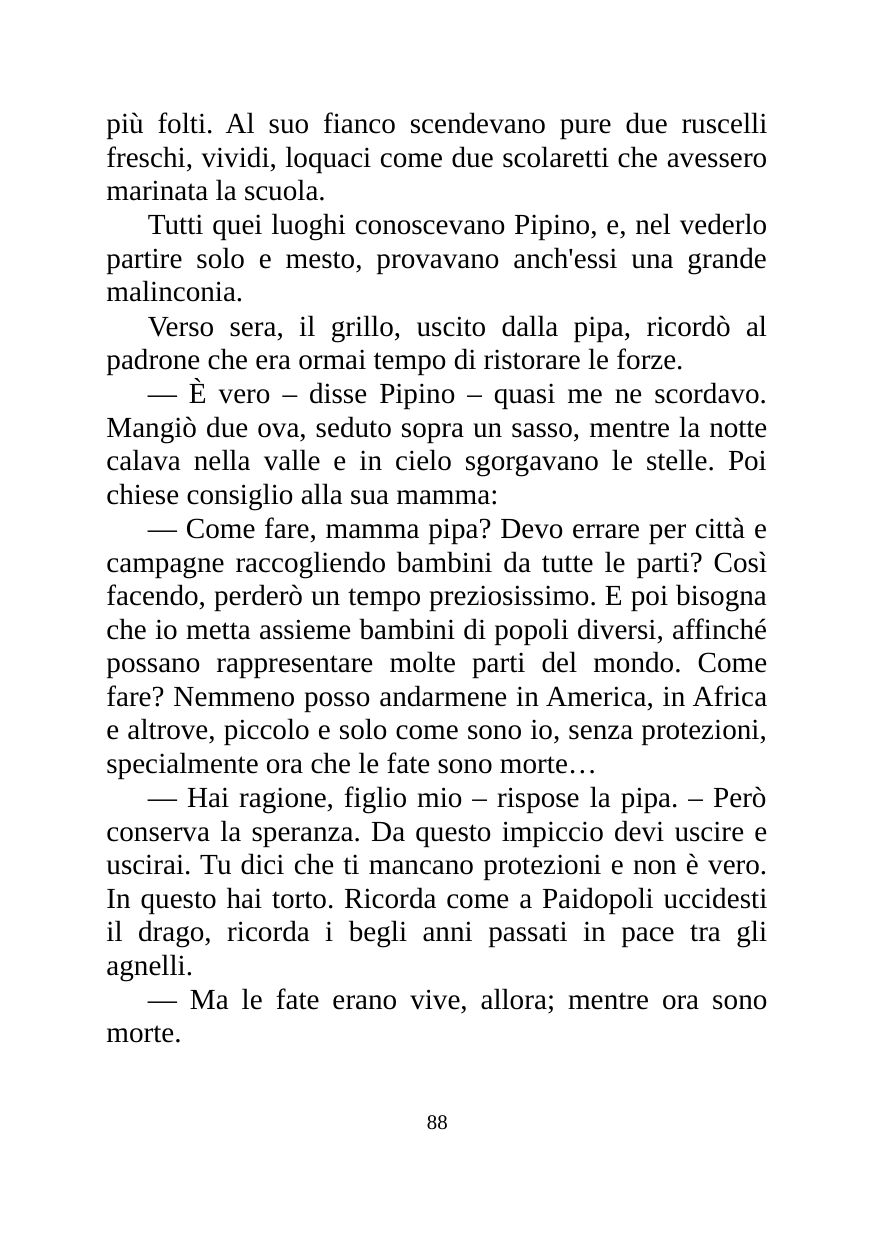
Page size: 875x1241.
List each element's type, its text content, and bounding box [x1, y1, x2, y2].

text — Come fare, mamma pipa? Devo errare per città e campagne raccogliendo bambini da tutte le parti? Così facendo, perderò un tempo preziosissimo. E poi bisogna che io metta assieme bambini di popoli diversi, affinché possano rappresentare molte parti del mondo. Come fare? Nemmeno posso andarmene in America, in Africa e altrove, piccolo e solo come sono io, senza protezioni, specialmente ora che le fate sono morte… [106, 511, 768, 779]
text — È vero – disse Pipino – quasi me ne scordavo. Mangiò due ova, seduto sopra un sasso, mentre la notte calava nella valle e in cielo sgorgavano le stelle. Poi chiese consiglio alla sua mamma: [106, 376, 768, 511]
text Verso sera, il grillo, uscito dalla pipa, ricordò al padrone che era ormai tempo di ristorare le forze. [106, 309, 768, 376]
text — Hai ragione, figlio mio – rispose la pipa. – Però conserva la speranza. Da questo impiccio devi uscire e uscirai. Tu dici che ti mancano protezioni e non è vero. In questo hai torto. Ricorda come a Paidopoli uccidesti il drago, ricorda i begli anni passati in pace tra gli agnelli. [106, 780, 768, 981]
text Tutti quei luoghi conoscevano Pipino, e, nel vederlo partire solo e mesto, provavano anch'essi una grande malinconia. [106, 207, 768, 308]
text più folti. Al suo fianco scendevano pure due ruscelli freschi, vividi, loquaci come due scolaretti che avessero marinata la scuola. [106, 106, 768, 207]
text — Ma le fate erano vive, allora; mentre ora sono morte. [106, 982, 768, 1049]
